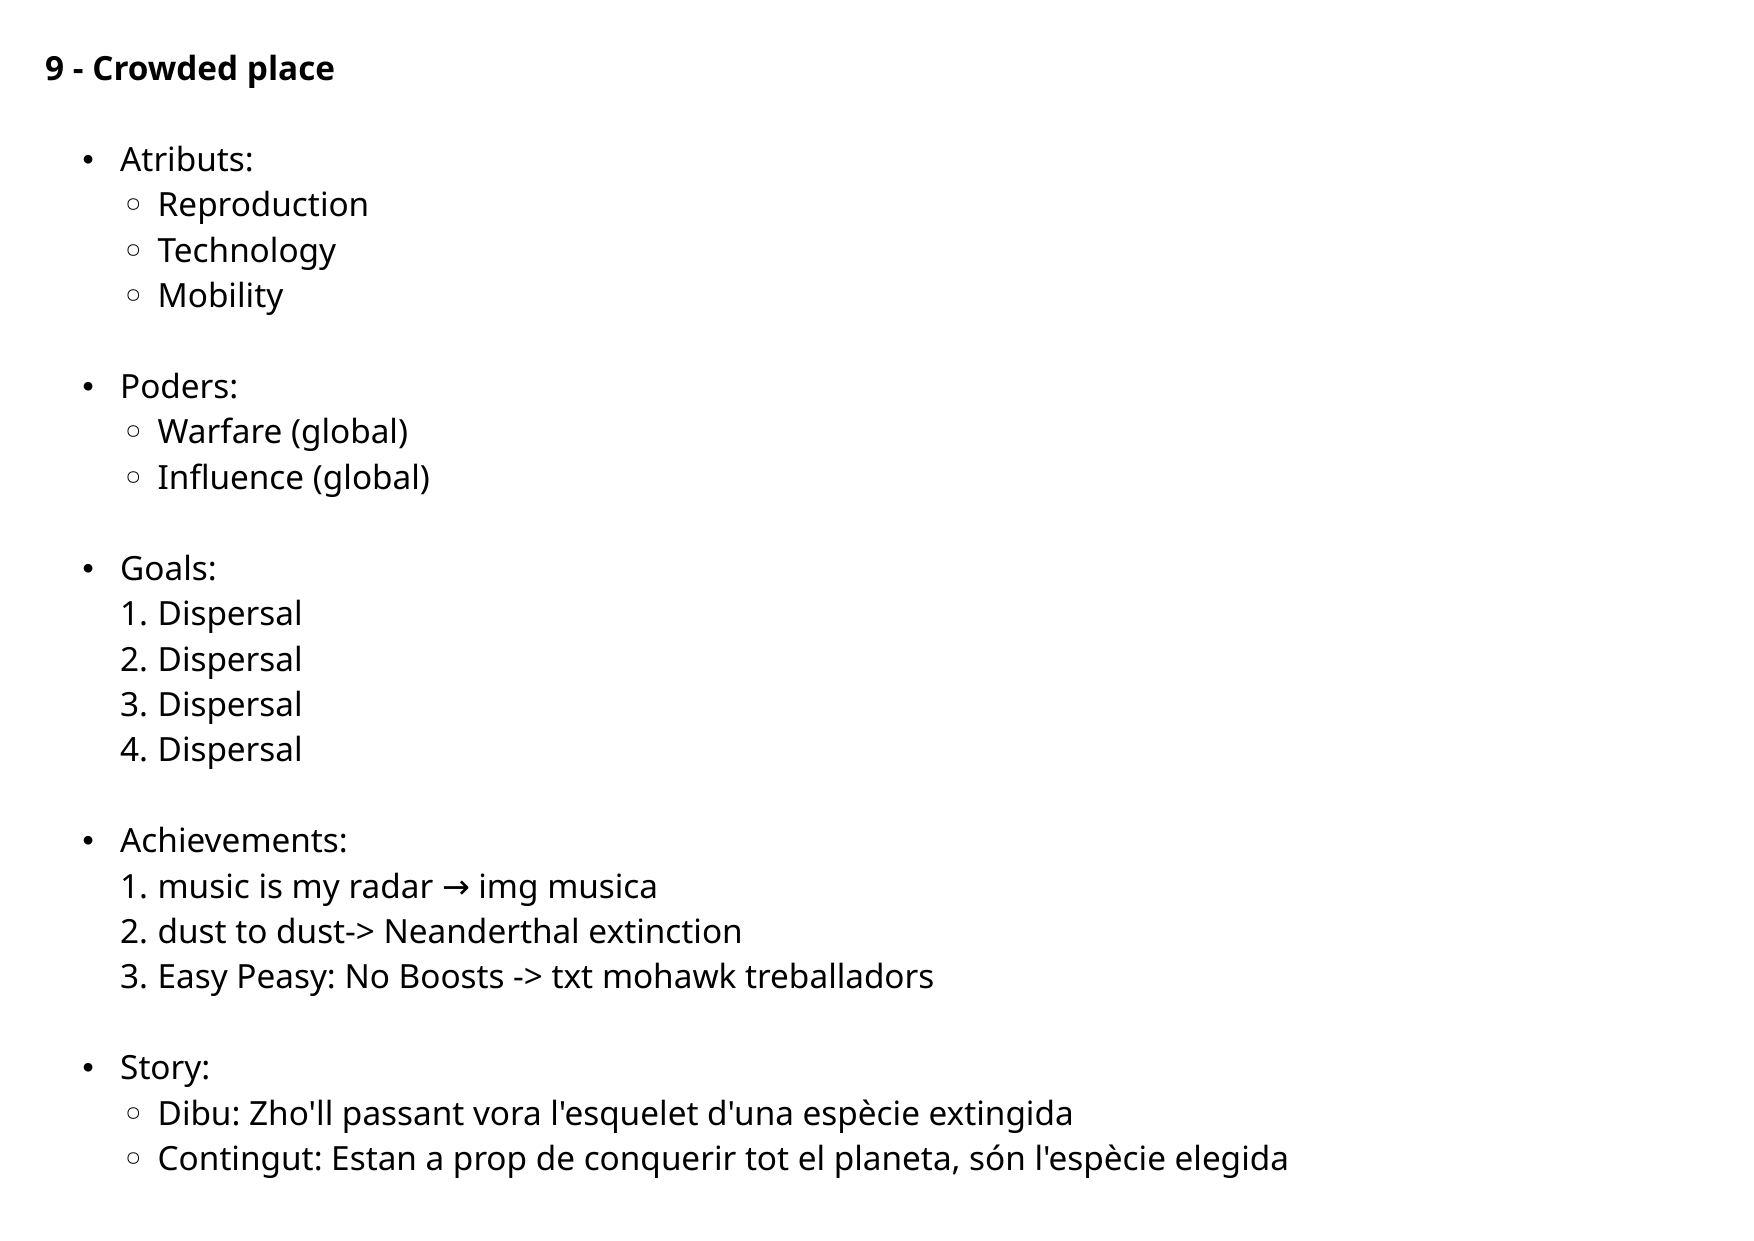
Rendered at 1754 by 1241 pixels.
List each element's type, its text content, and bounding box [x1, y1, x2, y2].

list Dispersal [120, 635, 1709, 681]
list music is my radar → img musica [120, 862, 1709, 908]
list Mobility [120, 272, 1709, 317]
list Dispersal [120, 726, 1709, 772]
list Easy Peasy: No Boosts -> txt mohawk treballadors [120, 953, 1709, 999]
list Contingut: Estan a prop de conquerir tot el planeta, són l'espècie elegida [120, 1135, 1709, 1180]
list Dispersal [120, 681, 1709, 726]
list Dibu: Zho'll passant vora l'esquelet d'una espècie extingida [120, 1089, 1709, 1135]
list Poders: [82, 363, 1709, 408]
list Dispersal [120, 590, 1709, 635]
list Reproduction [120, 181, 1709, 227]
list dust to dust-> Neanderthal extinction [120, 908, 1709, 953]
list Technology [120, 227, 1709, 272]
list Achievements: [82, 817, 1709, 862]
text 9 - Crowded place [45, 45, 1709, 90]
list Warfare (global) [120, 408, 1709, 454]
list Influence (global) [120, 454, 1709, 499]
list Goals: [82, 544, 1709, 590]
list Atributs: [82, 136, 1709, 181]
list Story: [82, 1044, 1709, 1089]
